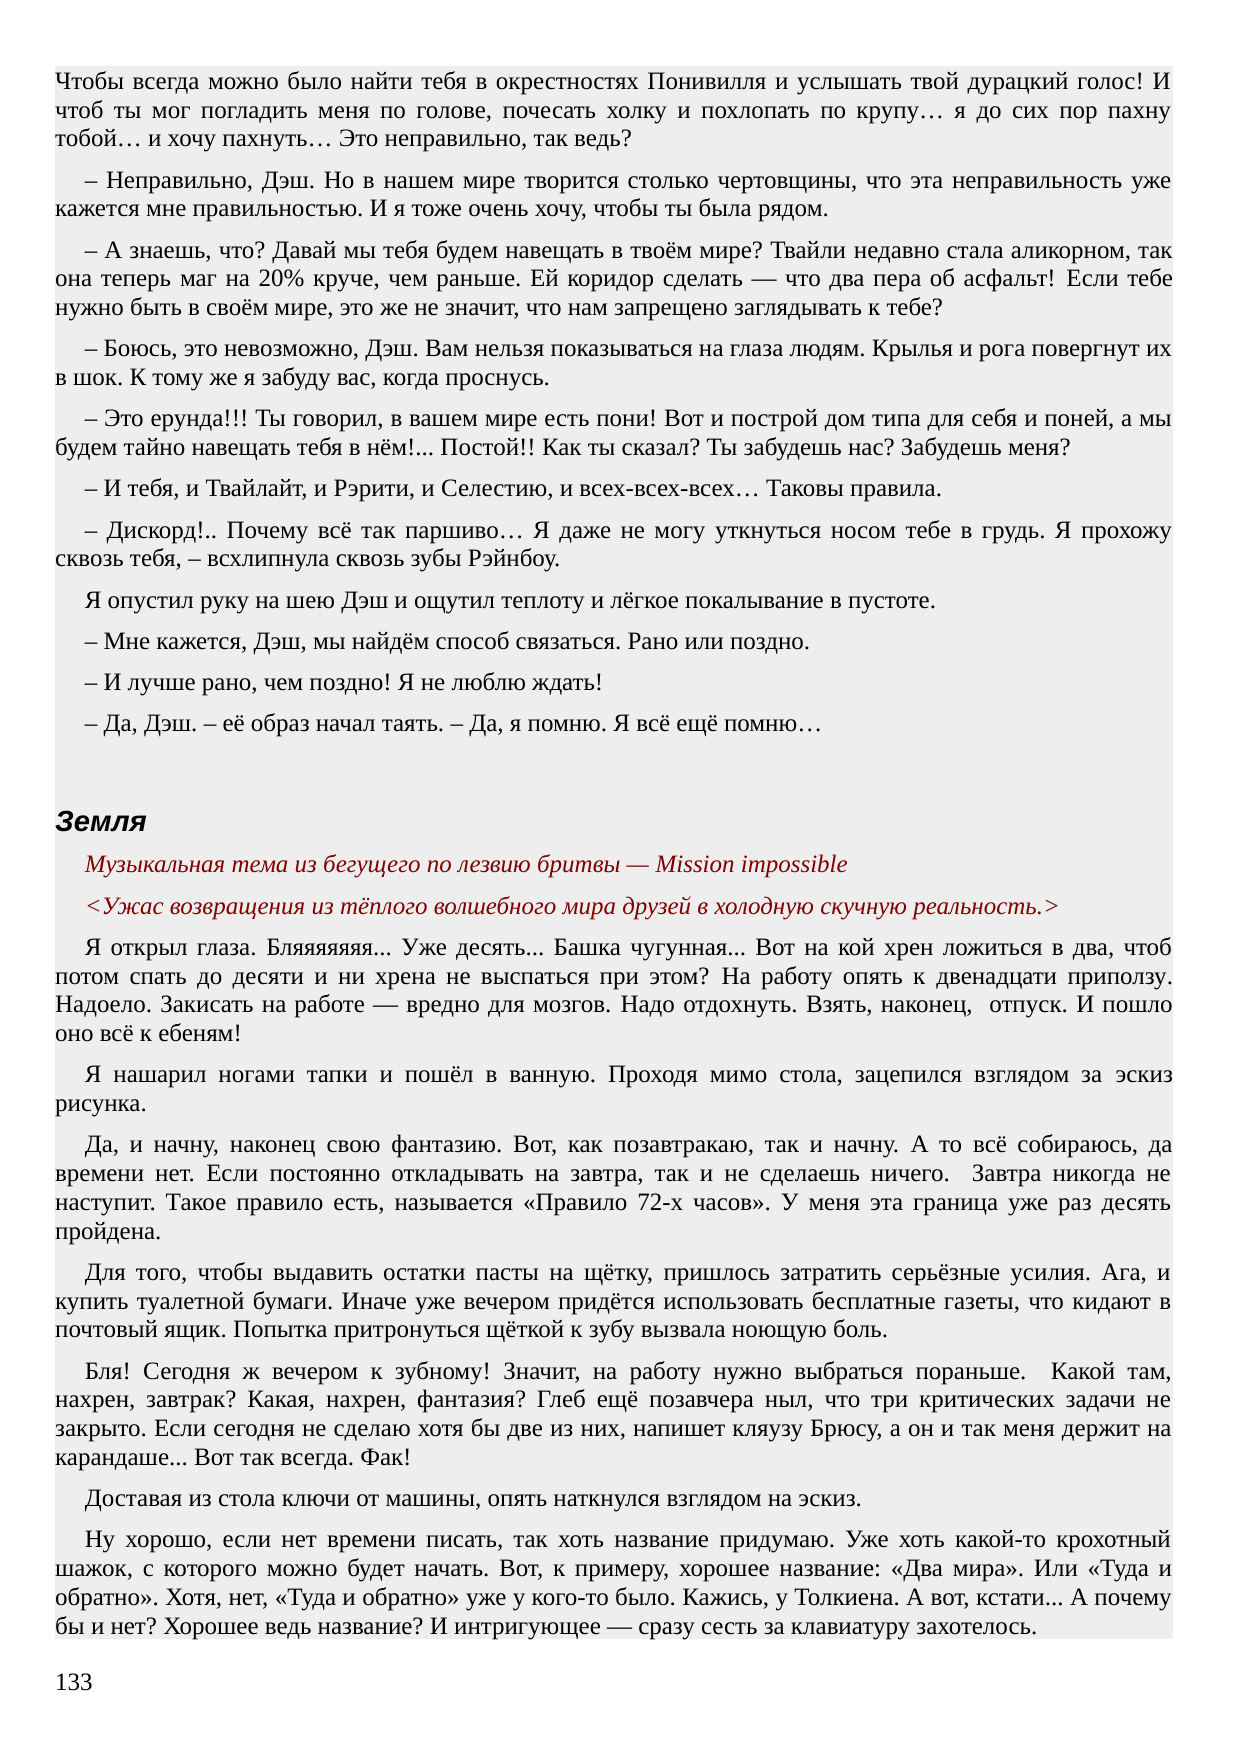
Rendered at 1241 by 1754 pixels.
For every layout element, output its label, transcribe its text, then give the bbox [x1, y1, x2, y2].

text Я нашарил ногами тапки и пошёл в ванную. Проходя мимо стола, зацепился взглядом за эскиз рисунка. [55, 1059, 1173, 1117]
text – Мне кажется, Дэш, мы найдём способ связаться. Рано или поздно. [55, 626, 1173, 655]
subtitle Земля [55, 803, 1173, 837]
text – Это ерунда!!! Ты говорил, в вашем мире есть пони! Вот и построй дом типа для себя и поней, а мы будем тайно навещать тебя в нём!... Постой!! Как ты сказал? Ты забудешь нас? Забудешь меня? [55, 403, 1173, 461]
text <Ужас возвращения из тёплого волшебного мира друзей в холодную скучную реальность.> [55, 891, 1173, 919]
text – А знаешь, что? Давай мы тебя будем навещать в твоём мире? Твайли недавно стала аликорном, так она теперь маг на 20% круче, чем раньше. Ей коридор сделать — что два пера об асфальт! Если тебе нужно быть в своём мире, это же не значит, что нам запрещено заглядывать к тебе? [55, 235, 1173, 321]
text – Неправильно, Дэш. Но в нашем мире творится столько чертовщины, что эта неправильность уже кажется мне правильностью. И я тоже очень хочу, чтобы ты была рядом. [55, 165, 1173, 222]
text Бля! Сегодня ж вечером к зубному! Значит, на работу нужно выбраться пораньше. Какой там, нахрен, завтрак? Какая, нахрен, фантазия? Глеб ещё позавчера ныл, что три критических задачи не закрыто. Если сегодня не сделаю хотя бы две из них, напишет кляузу Брюсу, а он и так меня держит на карандаше... Вот так всегда. Фак! [55, 1356, 1173, 1471]
text Музыкальная тема из бегущего по лезвию бритвы — Mission impossible [55, 849, 1173, 878]
text Я открыл глаза. Бляяяяяяя... Уже десять... Башка чугунная... Вот на кой хрен ложиться в два, чтоб потом спать до десяти и ни хрена не выспаться при этом? На работу опять к двенадцати приползу. Надоело. Закисать на работе — вредно для мозгов. Надо отдохнуть. Взять, наконец, отпуск. И пошло оно всё к ебеням! [55, 932, 1173, 1047]
text – Боюсь, это невозможно, Дэш. Вам нельзя показываться на глаза людям. Крылья и рога повергнут их в шок. К тому же я забуду вас, когда проснусь. [55, 333, 1173, 391]
text – И тебя, и Твайлайт, и Рэрити, и Селестию, и всех-всех-всех… Таковы правила. [55, 473, 1173, 502]
text Ну хорошо, если нет времени писать, так хоть название придумаю. Уже хоть какой-то крохотный шажок, с которого можно будет начать. Вот, к примеру, хорошее название: «Два мира». Или «Туда и обратно». Хотя, нет, «Туда и обратно» уже у кого-то было. Кажись, у Толкиена. А вот, кстати... А почему бы и нет? Хорошее ведь название? И интригующее — сразу сесть за клавиатуру захотелось. [55, 1524, 1173, 1639]
text Да, и начну, наконец свою фантазию. Вот, как позавтракаю, так и начну. А то всё собираюсь, да времени нет. Если постоянно откладывать на завтра, так и не сделаешь ничего. Завтра никогда не наступит. Такое правило есть, называется «Правило 72-х часов». У меня эта граница уже раз десять пройдена. [55, 1129, 1173, 1244]
text Я опустил руку на шею Дэш и ощутил теплоту и лёгкое покалывание в пустоте. [55, 585, 1173, 613]
text – Дискорд!.. Почему всё так паршиво… Я даже не могу уткнуться носом тебе в грудь. Я прохожу сквозь тебя, – всхлипнула сквозь зубы Рэйнбоу. [55, 515, 1173, 572]
text Доставая из стола ключи от машины, опять наткнулся взглядом на эскиз. [55, 1483, 1173, 1512]
text Для того, чтобы выдавить остатки пасты на щётку, пришлось затратить серьёзные усилия. Ага, и купить туалетной бумаги. Иначе уже вечером придётся использовать бесплатные газеты, что кидают в почтовый ящик. Попытка притронуться щёткой к зубу вызвала ноющую боль. [55, 1257, 1173, 1343]
text Чтобы всегда можно было найти тебя в окрестностях Понивилля и услышать твой дурацкий голос! И чтоб ты мог погладить меня по голове, почесать холку и похлопать по крупу… я до сих пор пахну тобой… и хочу пахнуть… Это неправильно, так ведь? [55, 66, 1173, 152]
text – Да, Дэш. – её образ начал таять. – Да, я помню. Я всё ещё помню… [55, 708, 1173, 737]
text – И лучше рано, чем поздно! Я не люблю ждать! [55, 667, 1173, 696]
